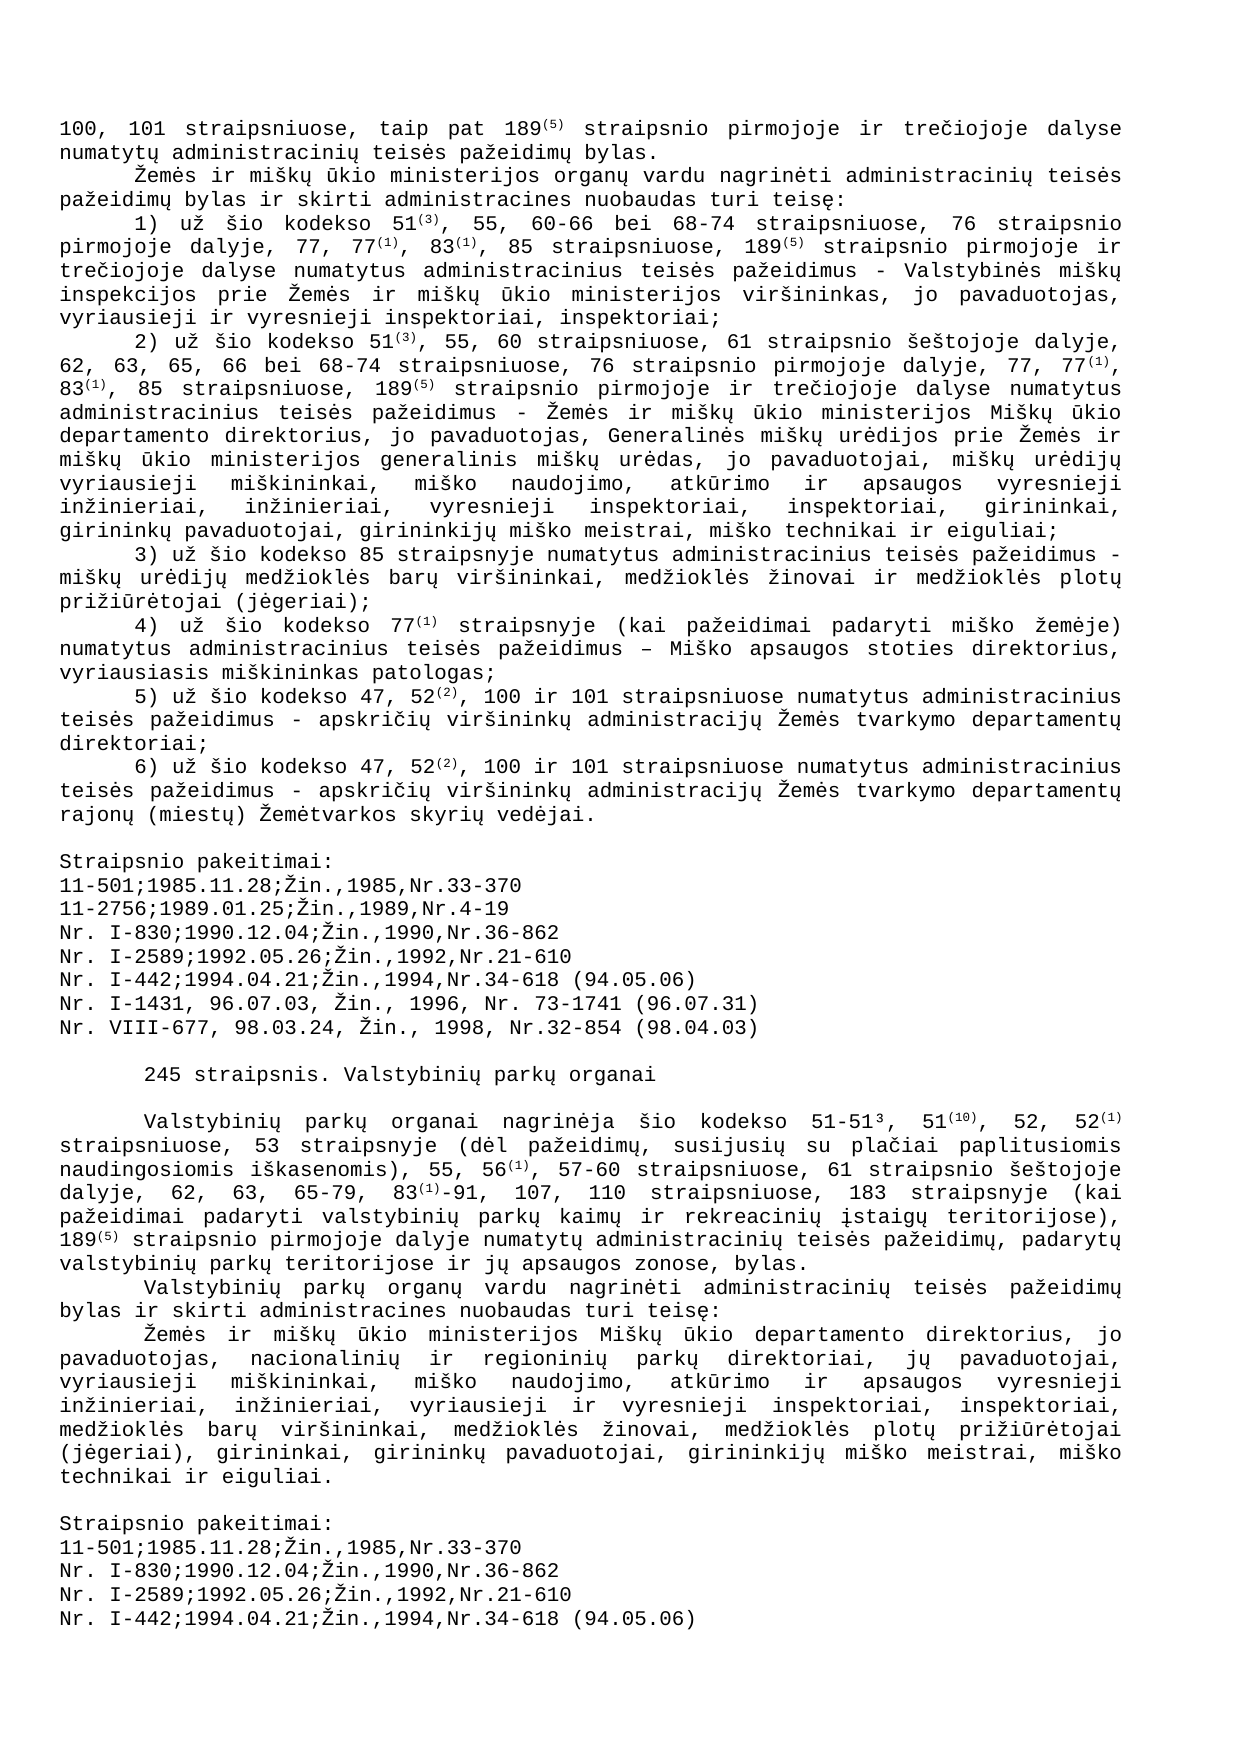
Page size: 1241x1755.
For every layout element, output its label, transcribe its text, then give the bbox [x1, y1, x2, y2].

text 11-501;1985.11.28;Žin.,1985,Nr.33-370 [59, 1537, 1122, 1561]
text 3) už šio kodekso 85 straipsnyje numatytus administracinius teisės pažeidimus - miškų urėdijų medžioklės barų viršininkai, medžioklės žinovai ir medžioklės plotų prižiūrėtojai (jėgeriai); [59, 544, 1122, 615]
text Nr. I-830;1990.12.04;Žin.,1990,Nr.36-862 [59, 1561, 1122, 1584]
text Nr. I-2589;1992.05.26;Žin.,1992,Nr.21-610 [59, 1584, 1122, 1608]
text 11-501;1985.11.28;Žin.,1985,Nr.33-370 [59, 875, 1122, 898]
text 2) už šio kodekso 51(3), 55, 60 straipsniuose, 61 straipsnio šeštojoje dalyje, 62, 63, 65, 66 bei 68-74 straipsniuose, 76 straipsnio pirmojoje dalyje, 77, 77(1), 83(1), 85 straipsniuose, 189(5) straipsnio pirmojoje ir trečiojoje dalyse numatytus administracinius teisės pažeidimus - Žemės ir miškų ūkio ministerijos Miškų ūkio departamento direktorius, jo pavaduotojas, Generalinės miškų urėdijos prie Žemės ir miškų ūkio ministerijos generalinis miškų urėdas, jo pavaduotojai, miškų urėdijų vyriausieji miškininkai, miško naudojimo, atkūrimo ir apsaugos vyresnieji inžinieriai, inžinieriai, vyresnieji inspektoriai, inspektoriai, girininkai, girininkų pavaduotojai, girininkijų miško meistrai, miško technikai ir eiguliai; [59, 331, 1122, 544]
text Straipsnio pakeitimai: [59, 851, 1122, 875]
text 100, 101 straipsniuose, taip pat 189(5) straipsnio pirmojoje ir trečiojoje dalyse numatytų administracinių teisės pažeidimų bylas. [59, 118, 1122, 165]
text Nr. I-1431, 96.07.03, Žin., 1996, Nr. 73-1741 (96.07.31) [59, 993, 1122, 1017]
text Valstybinių parkų organų vardu nagrinėti administracinių teisės pažeidimų bylas ir skirti administracines nuobaudas turi teisę: [59, 1277, 1122, 1324]
text 6) už šio kodekso 47, 52(2), 100 ir 101 straipsniuose numatytus administracinius teisės pažeidimus - apskričių viršininkų administracijų Žemės tvarkymo departamentų rajonų (miestų) Žemėtvarkos skyrių vedėjai. [59, 757, 1122, 827]
text 5) už šio kodekso 47, 52(2), 100 ir 101 straipsniuose numatytus administracinius teisės pažeidimus - apskričių viršininkų administracijų Žemės tvarkymo departamentų direktoriai; [59, 686, 1122, 757]
text 4) už šio kodekso 77(1) straipsnyje (kai pažeidimai padaryti miško žemėje) numatytus administracinius teisės pažeidimus – Miško apsaugos stoties direktorius, vyriausiasis miškininkas patologas; [59, 615, 1122, 686]
text Nr. VIII-677, 98.03.24, Žin., 1998, Nr.32-854 (98.04.03) [59, 1017, 1122, 1040]
text Nr. I-442;1994.04.21;Žin.,1994,Nr.34-618 (94.05.06) [59, 1608, 1122, 1631]
text Straipsnio pakeitimai: [59, 1513, 1122, 1537]
text Žemės ir miškų ūkio ministerijos Miškų ūkio departamento direktorius, jo pavaduotojas, nacionalinių ir regioninių parkų direktoriai, jų pavaduotojai, vyriausieji miškininkai, miško naudojimo, atkūrimo ir apsaugos vyresnieji inžinieriai, inžinieriai, vyriausieji ir vyresnieji inspektoriai, inspektoriai, medžioklės barų viršininkai, medžioklės žinovai, medžioklės plotų prižiūrėtojai (jėgeriai), girininkai, girininkų pavaduotojai, girininkijų miško meistrai, miško technikai ir eiguliai. [59, 1324, 1122, 1489]
text Nr. I-830;1990.12.04;Žin.,1990,Nr.36-862 [59, 922, 1122, 946]
text 1) už šio kodekso 51(3), 55, 60-66 bei 68-74 straipsniuose, 76 straipsnio pirmojoje dalyje, 77, 77(1), 83(1), 85 straipsniuose, 189(5) straipsnio pirmojoje ir trečiojoje dalyse numatytus administracinius teisės pažeidimus - Valstybinės miškų inspekcijos prie Žemės ir miškų ūkio ministerijos viršininkas, jo pavaduotojas, vyriausieji ir vyresnieji inspektoriai, inspektoriai; [59, 213, 1122, 331]
text Nr. I-442;1994.04.21;Žin.,1994,Nr.34-618 (94.05.06) [59, 969, 1122, 993]
text Valstybinių parkų organai nagrinėja šio kodekso 51-51³, 51(10), 52, 52(1) straipsniuose, 53 straipsnyje (dėl pažeidimų, susijusių su plačiai paplitusiomis naudingosiomis iškasenomis), 55, 56(1), 57-60 straipsniuose, 61 straipsnio šeštojoje dalyje, 62, 63, 65-79, 83(1)-91, 107, 110 straipsniuose, 183 straipsnyje (kai pažeidimai padaryti valstybinių parkų kaimų ir rekreacinių įstaigų teritorijose), 189(5) straipsnio pirmojoje dalyje numatytų administracinių teisės pažeidimų, padarytų valstybinių parkų teritorijose ir jų apsaugos zonose, bylas. [59, 1111, 1122, 1277]
text Nr. I-2589;1992.05.26;Žin.,1992,Nr.21-610 [59, 946, 1122, 969]
text 245 straipsnis. Valstybinių parkų organai [59, 1064, 1122, 1088]
text Žemės ir miškų ūkio ministerijos organų vardu nagrinėti administracinių teisės pažeidimų bylas ir skirti administracines nuobaudas turi teisę: [59, 165, 1122, 213]
text 11-2756;1989.01.25;Žin.,1989,Nr.4-19 [59, 898, 1122, 922]
